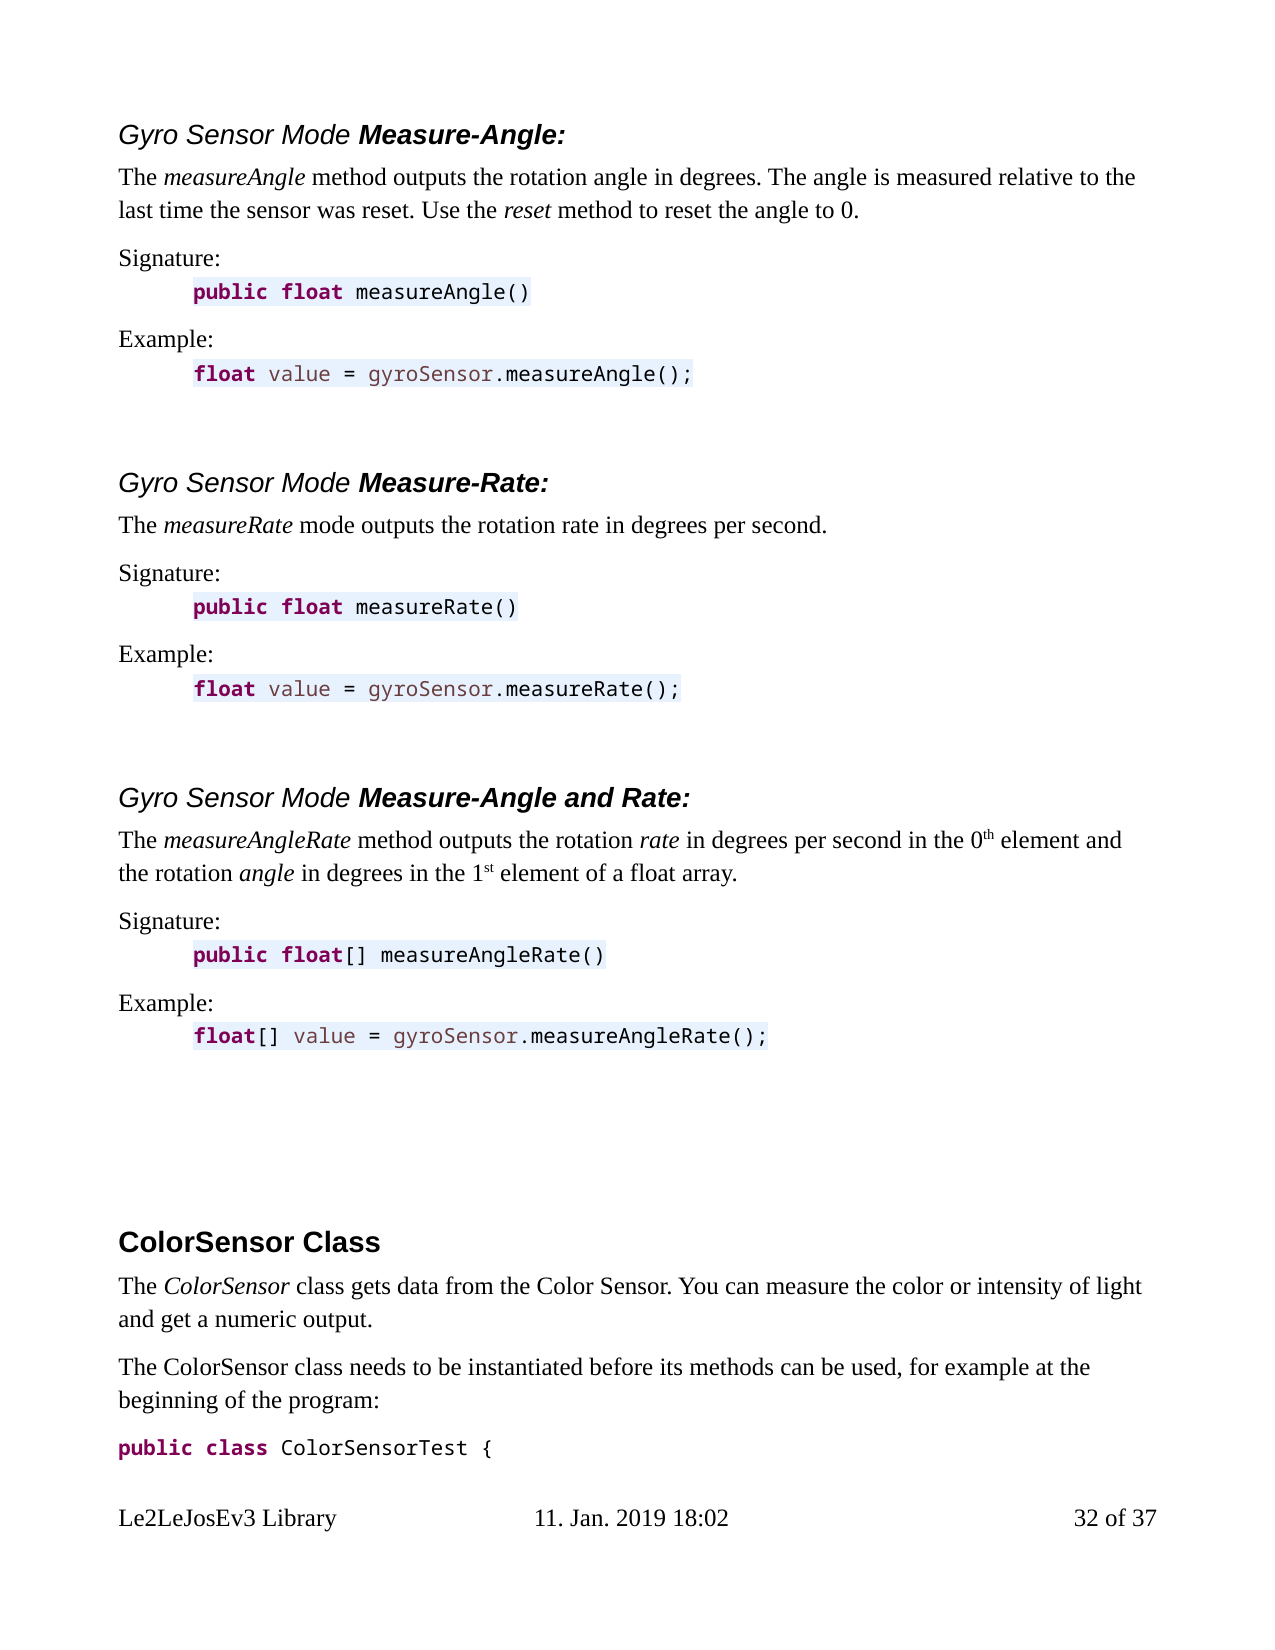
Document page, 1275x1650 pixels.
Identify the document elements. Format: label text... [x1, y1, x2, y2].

text The measureRate mode outputs the rotation rate in degrees per second. [118, 511, 1157, 539]
text The ColorSensor class needs to be instantiated before its methods can be used, for example at the beginning of the program: [118, 1352, 1157, 1414]
text Example: float[] value = gyroSensor.measureAngleRate(); [118, 988, 1157, 1050]
subtitle Gyro Sensor Mode Measure-Rate: [118, 466, 1157, 498]
text public class ColorSensorTest { [118, 1433, 1157, 1461]
text The measureAngleRate method outputs the rotation rate in degrees per second in the 0th element and the rotation angle in degrees in the 1st element of a float array. [118, 826, 1157, 887]
subtitle ColorSensor Class [118, 1225, 1157, 1259]
text Example: float value = gyroSensor.measureRate(); [118, 639, 1157, 702]
text Signature: public float[] measureAngleRate() [118, 906, 1157, 969]
text Signature: public float measureAngle() [118, 243, 1157, 306]
text The ColorSensor class gets data from the Color Sensor. You can measure the color or intensity of light and get a numeric output. [118, 1271, 1157, 1333]
text Signature: public float measureRate() [118, 558, 1157, 621]
subtitle Gyro Sensor Mode Measure-Angle: [118, 118, 1157, 150]
text The measureAngle method outputs the rotation angle in degrees. The angle is measured relative to the last time the sensor was reset. Use the reset method to reset the angle to 0. [118, 162, 1157, 224]
subtitle Gyro Sensor Mode Measure-Angle and Rate: [118, 781, 1157, 813]
text Example: float value = gyroSensor.measureAngle(); [118, 324, 1157, 387]
